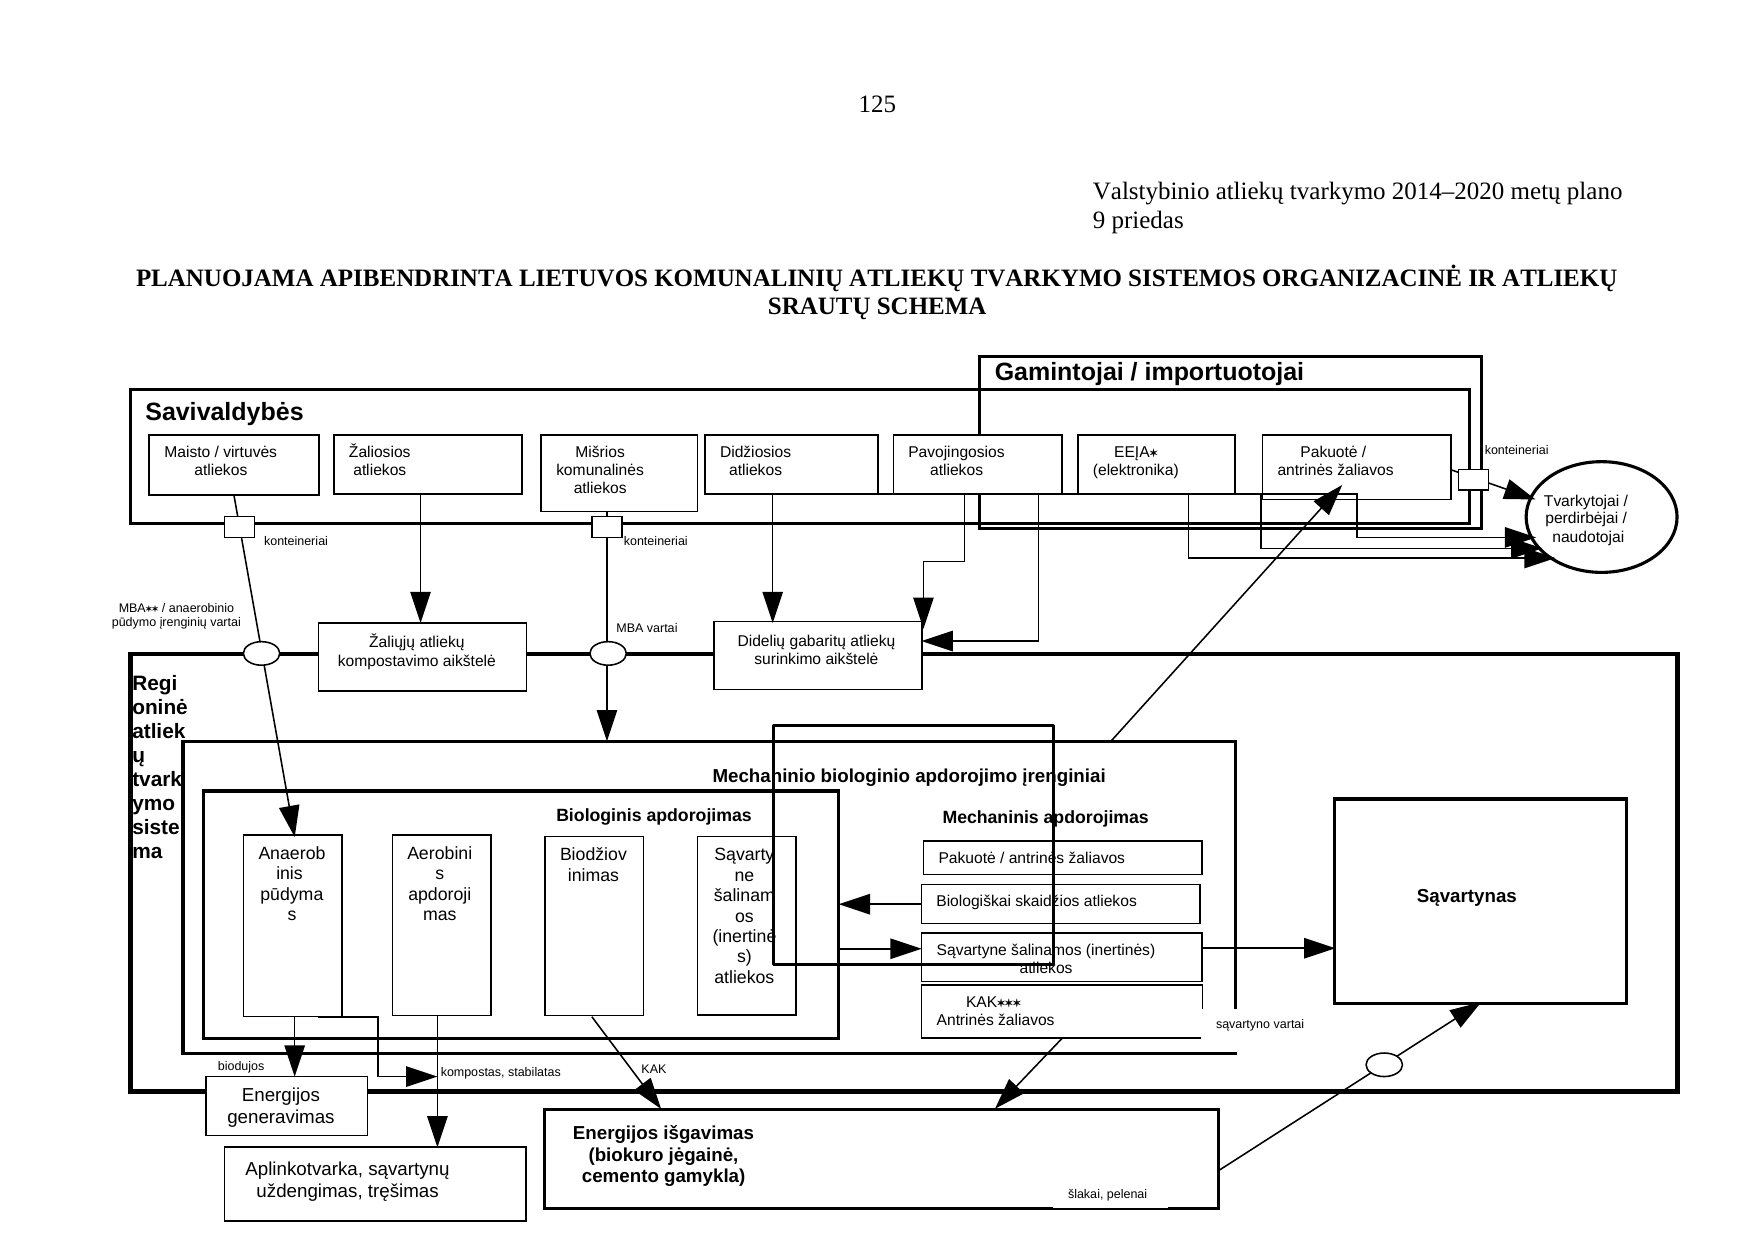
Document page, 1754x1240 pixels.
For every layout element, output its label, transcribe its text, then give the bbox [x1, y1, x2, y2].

text sąvartyno vartai [1216, 1017, 1309, 1031]
text PLANUOJAMA APIBENDRINTA LIETUVOS KOMUNALINIŲ ATLIEKŲ TVARKYMO SISTEMOS ORGANIZACINĖ IR ATLIEKŲ SRAUTŲ SCHEMA [118, 263, 1636, 320]
text šlakai, pelenai [1068, 1186, 1153, 1201]
text Valstybinio atliekų tvarkymo 2014–2020 metų plano 9 priedas [1093, 176, 1636, 234]
